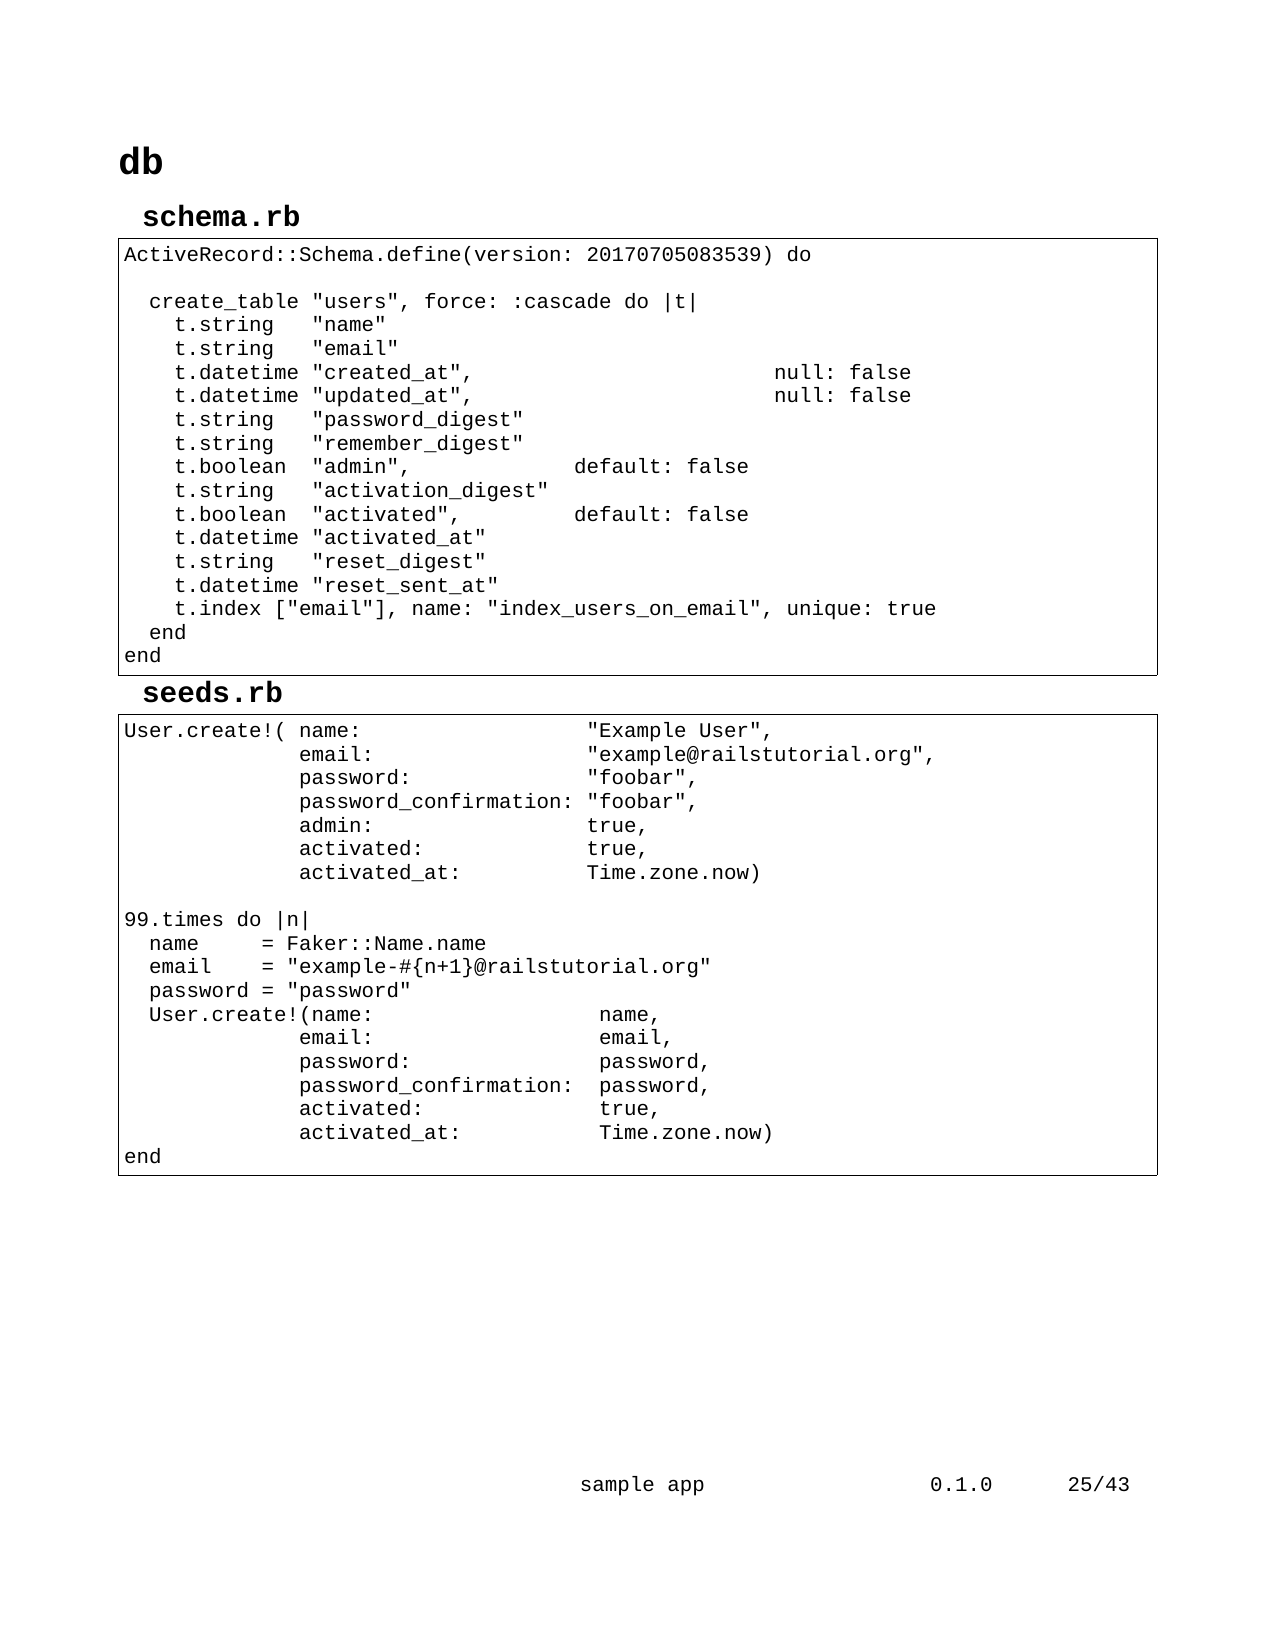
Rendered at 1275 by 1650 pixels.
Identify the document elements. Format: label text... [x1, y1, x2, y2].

table_header User.create!( name: "Example User", email: "example@railstutorial.org", password: "foobar", password_confirmation: "foobar", admin: true, activated: true, activated_at: Time.zone.now) 99.times do |n| name = Faker::Name.name email = "example-#{n+1}@railstutorial.org" password = "password" User.create!(name: name, email: email, password: password, password_confirmation: password, activated: true, activated_at: Time.zone.now) end [119, 715, 1157, 1175]
table_header ActiveRecord::Schema.define(version: 20170705083539) do create_table "users", force: :cascade do |t| t.string "name" t.string "email" t.datetime "created_at", null: false t.datetime "updated_at", null: false t.string "password_digest" t.string "remember_digest" t.boolean "admin", default: false t.string "activation_digest" t.boolean "activated", default: false t.datetime "activated_at" t.string "reset_digest" t.datetime "reset_sent_at" t.index ["email"], name: "index_users_on_email", unique: true end end [119, 239, 1157, 675]
subtitle schema.rb [142, 201, 1157, 235]
subtitle db [118, 143, 1157, 186]
subtitle seeds.rb [142, 678, 1157, 711]
